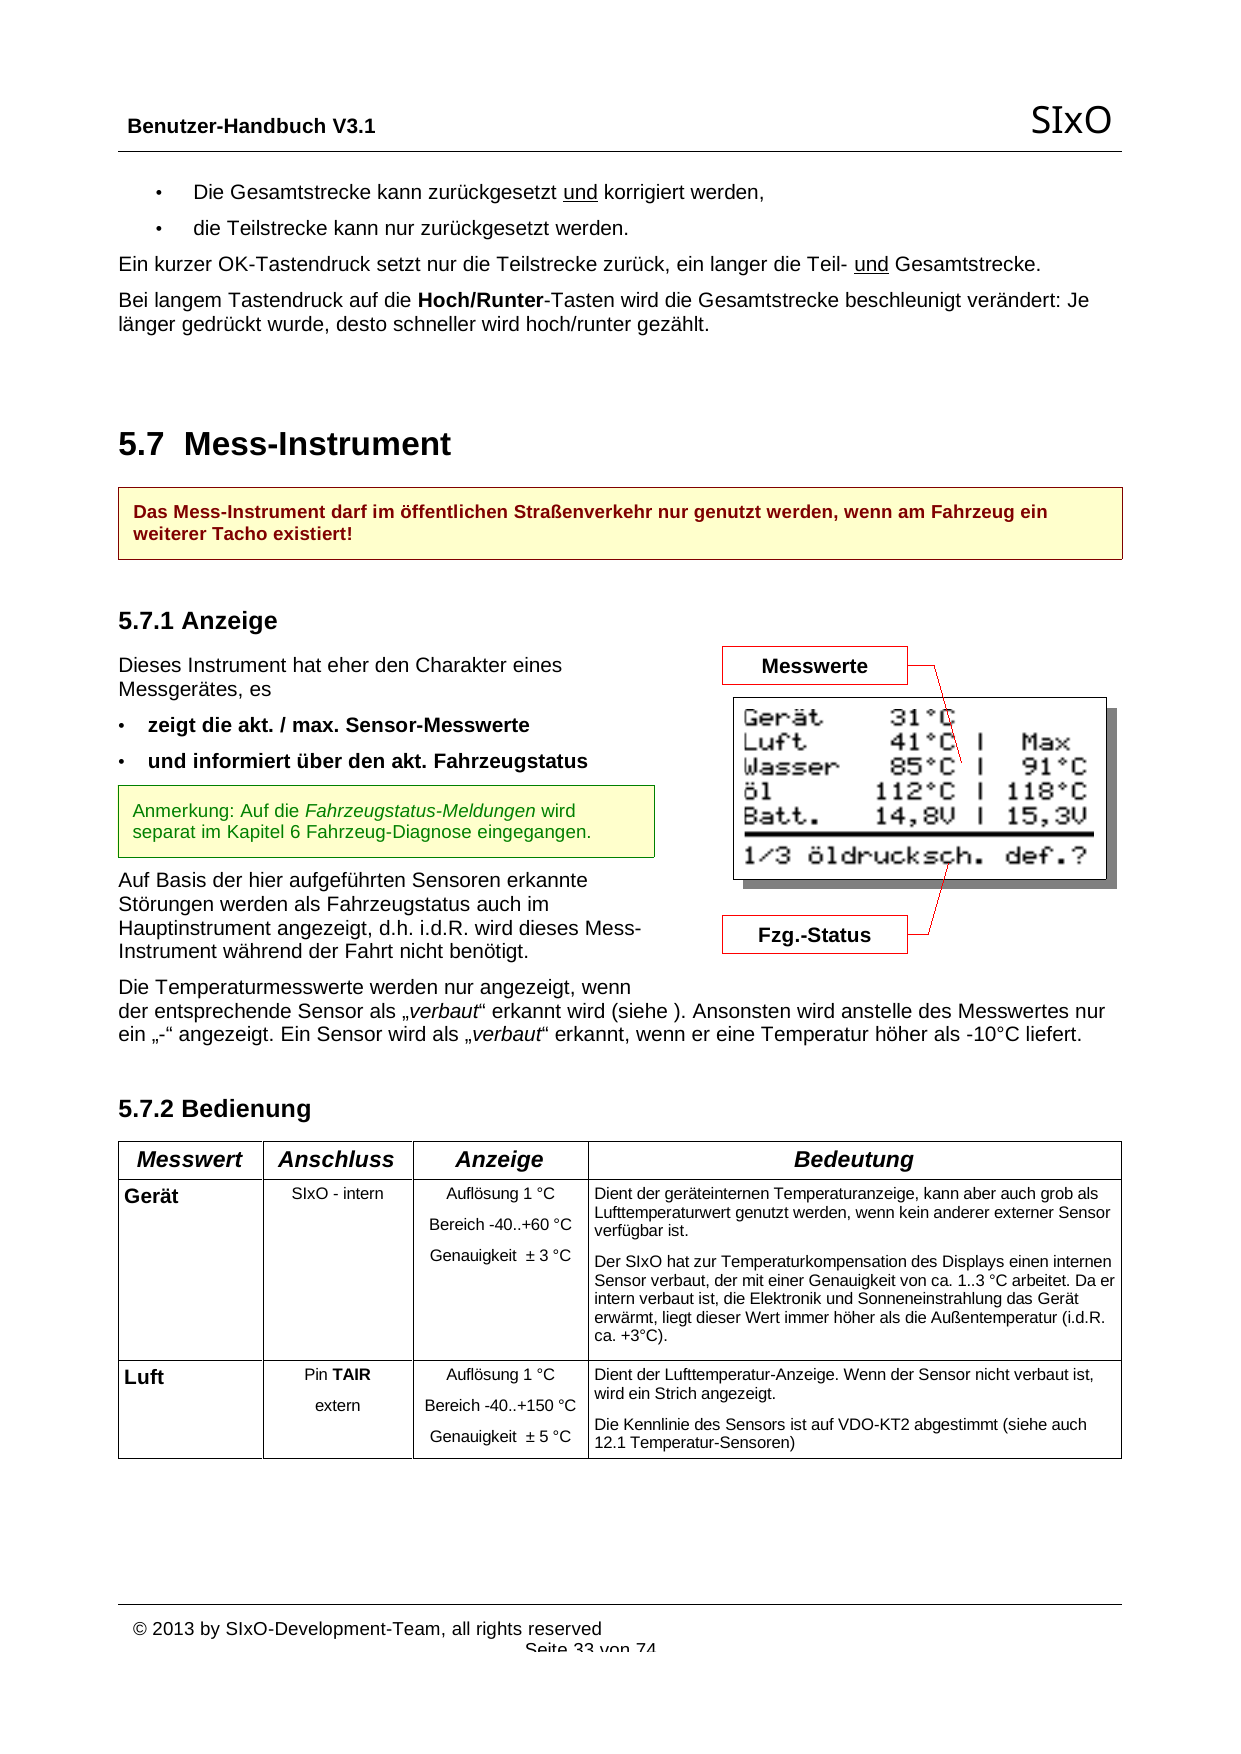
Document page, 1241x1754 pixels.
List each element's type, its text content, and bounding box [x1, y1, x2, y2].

table_header Bedeutung [589, 1142, 1121, 1179]
text Auf Basis der hier aufgeführten Sensoren erkannte Störungen werden als Fahrzeugstatus auch im Hauptinstrument angezeigt, d.h. i.d.R. wird dieses Mess-Instrument während der Fahrt nicht benötigt. [118, 869, 722, 963]
subtitle Anzeige [118, 607, 1122, 635]
table_header Messwert [119, 1142, 262, 1179]
subtitle Mess-Instrument [118, 425, 1122, 463]
text Ein kurzer OK-Tastendruck setzt nur die Teilstrecke zurück, ein langer die Teil- und Gesamtstrecke. [118, 252, 1122, 276]
table_header Anschluss [264, 1142, 412, 1179]
list Die Gesamtstrecke kann zurückgesetzt und korrigiert werden, [156, 180, 1122, 204]
table_cell Auflösung 1 °C Bereich -40..+150 °C Genauigkeit ± 5 °C [414, 1361, 588, 1458]
text Anmerkung: Auf die Fahrzeugstatus-Meldungen wird separat im Kapitel 6 Fahrzeug-Diagnose eingegangen. [119, 786, 654, 857]
table_cell Pin TAIR extern [264, 1361, 412, 1458]
table_header Anzeige [414, 1142, 588, 1179]
list zeigt die akt. / max. Sensor-Messwerte [118, 713, 722, 737]
list die Teilstrecke kann nur zurückgesetzt werden. [156, 216, 1122, 240]
picture [744, 709, 1094, 867]
text Bei langem Tastendruck auf die Hoch/Runter-Tasten wird die Gesamtstrecke beschleunigt verändert: Je länger gedrückt wurde, desto schneller wird hoch/runter gezählt. [118, 288, 1122, 336]
table_cell Luft [119, 1361, 262, 1458]
text Das Mess-Instrument darf im öffentlichen Straßenverkehr nur genutzt werden, wenn am Fahrzeug ein weiterer Tacho existiert! [119, 488, 1122, 559]
table_cell Auflösung 1 °C Bereich -40..+60 °C Genauigkeit ± 3 °C [414, 1180, 588, 1360]
list und informiert über den akt. Fahrzeugstatus [118, 749, 722, 773]
text Dieses Instrument hat eher den Charakter eines Messgerätes, es [118, 647, 1127, 967]
table_cell Dient der geräteinternen Temperaturanzeige, kann aber auch grob als Lufttemperaturwert genutzt werden, wenn kein anderer externer Sensor verfügbar ist. Der SIxO hat zur Temperaturkompensation des Displays einen internen Sensor verbaut, der mit einer Genauigkeit von ca. 1..3 °C arbeitet. Da er intern verbaut ist, die Elektronik und Sonneneinstrahlung das Gerät erwärmt, liegt dieser Wert immer höher als die Außentemperatur (i.d.R. ca. +3°C). [589, 1180, 1121, 1360]
subtitle Bedienung [118, 1095, 1122, 1123]
text Die Temperaturmesswerte werden nur angezeigt, wenn der entsprechende Sensor als „verbaut“ erkannt wird (siehe ). Ansonsten wird anstelle des Messwertes nur ein „-“ angezeigt. Ein Sensor wird als „verbaut“ erkannt, wenn er eine Temperatur höher als -10°C liefert. [118, 976, 1122, 1046]
table_cell Gerät [119, 1180, 262, 1360]
table_cell SIxO - intern [264, 1180, 412, 1360]
table_cell Dient der Lufttemperatur-Anzeige. Wenn der Sensor nicht verbaut ist, wird ein Strich angezeigt. Die Kennlinie des Sensors ist auf VDO-KT2 abgestimmt (siehe auch 12.1 Temperatur-Sensoren) [589, 1361, 1121, 1458]
